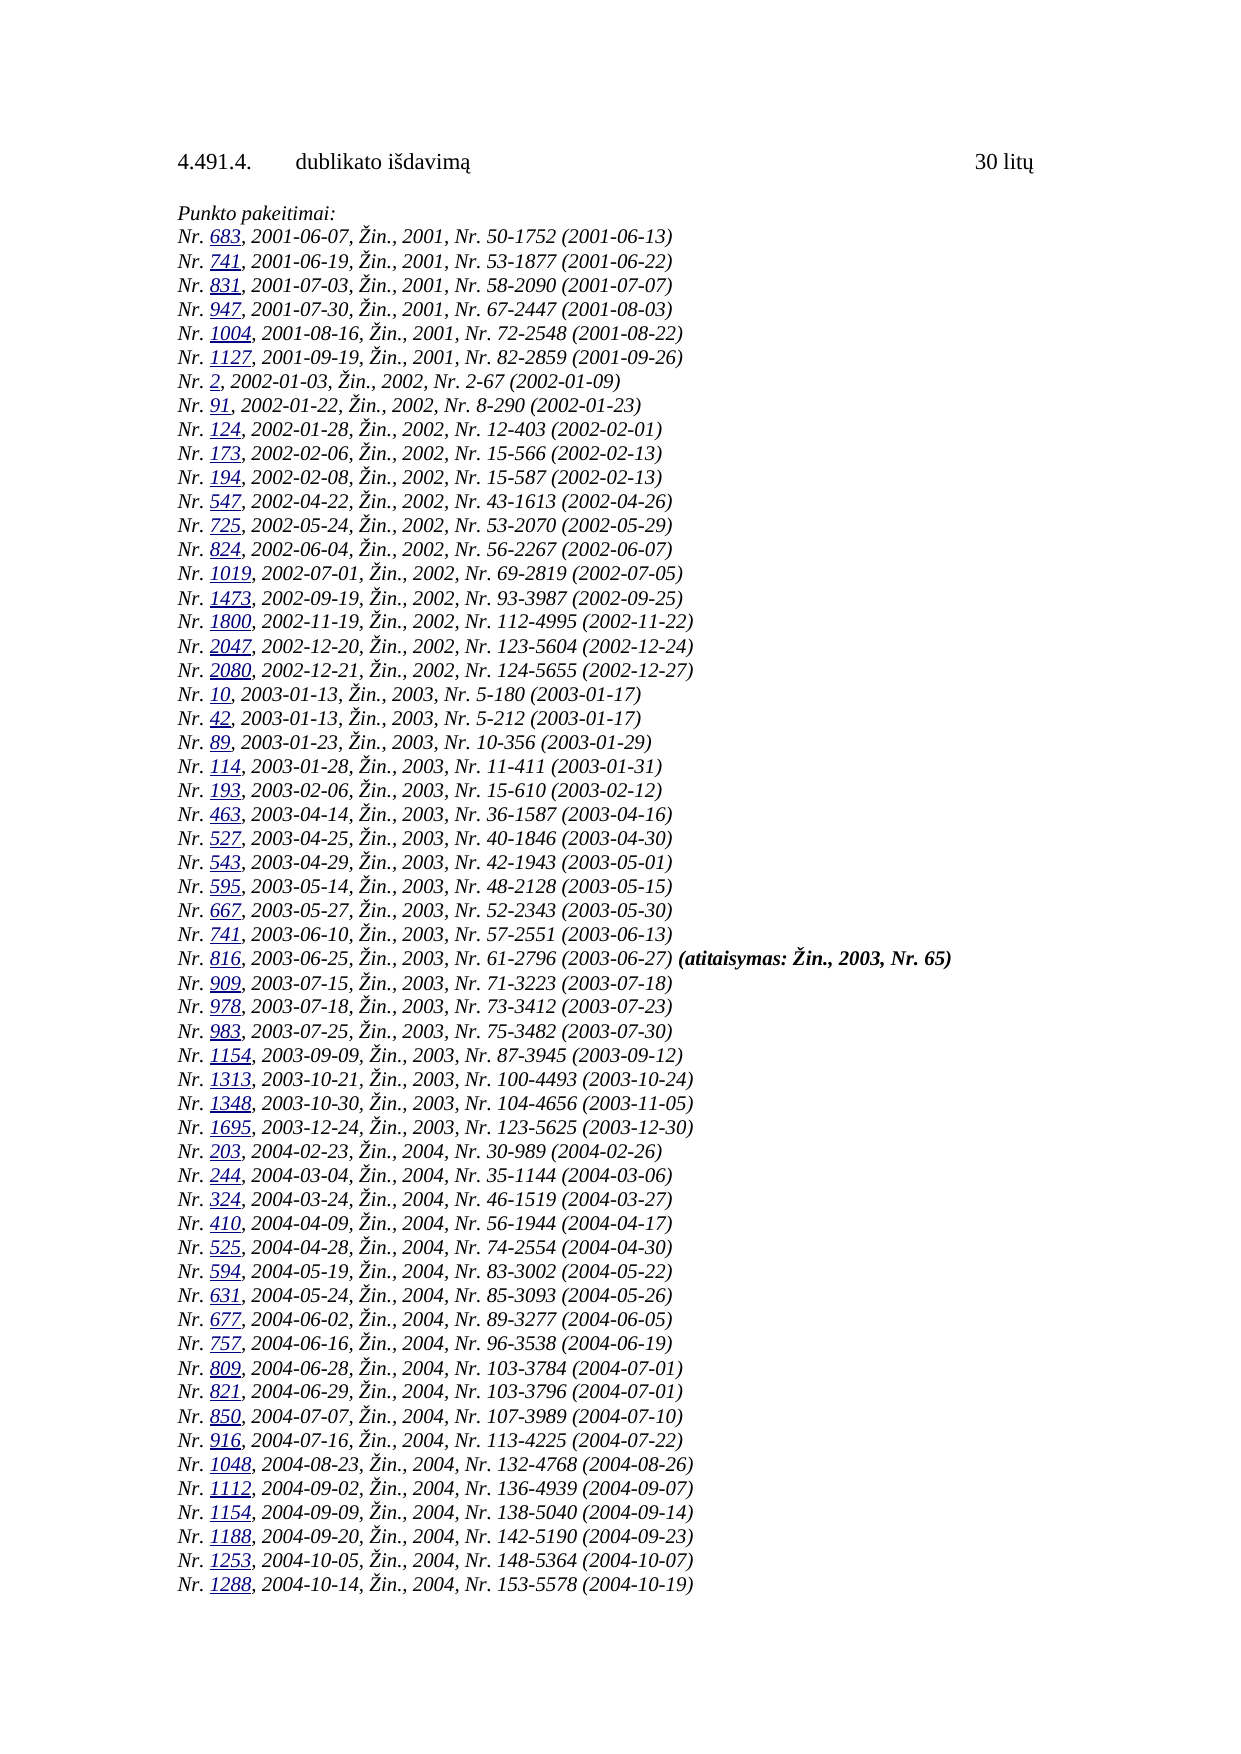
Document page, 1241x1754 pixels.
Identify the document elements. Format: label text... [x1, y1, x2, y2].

text Nr. 244, 2004-03-04, Žin., 2004, Nr. 35-1144 (2004-03-06) [177, 1163, 1122, 1187]
text Nr. 850, 2004-07-07, Žin., 2004, Nr. 107-3989 (2004-07-10) [177, 1403, 1122, 1428]
text Nr. 91, 2002-01-22, Žin., 2002, Nr. 8-290 (2002-01-23) [177, 393, 1122, 417]
text Nr. 1154, 2004-09-09, Žin., 2004, Nr. 138-5040 (2004-09-14) [177, 1500, 1122, 1524]
text Nr. 1019, 2002-07-01, Žin., 2002, Nr. 69-2819 (2002-07-05) [177, 561, 1122, 585]
text Nr. 543, 2003-04-29, Žin., 2003, Nr. 42-1943 (2003-05-01) [177, 850, 1122, 874]
text Nr. 2047, 2002-12-20, Žin., 2002, Nr. 123-5604 (2002-12-24) [177, 633, 1122, 658]
text Nr. 595, 2003-05-14, Žin., 2003, Nr. 48-2128 (2003-05-15) [177, 874, 1122, 898]
text Nr. 1154, 2003-09-09, Žin., 2003, Nr. 87-3945 (2003-09-12) [177, 1043, 1122, 1067]
text Nr. 89, 2003-01-23, Žin., 2003, Nr. 10-356 (2003-01-29) [177, 730, 1122, 754]
text Nr. 525, 2004-04-28, Žin., 2004, Nr. 74-2554 (2004-04-30) [177, 1235, 1122, 1259]
text Nr. 324, 2004-03-24, Žin., 2004, Nr. 46-1519 (2004-03-27) [177, 1187, 1122, 1211]
text Nr. 193, 2003-02-06, Žin., 2003, Nr. 15-610 (2003-02-12) [177, 778, 1122, 802]
text Nr. 947, 2001-07-30, Žin., 2001, Nr. 67-2447 (2001-08-03) [177, 297, 1122, 321]
text Nr. 463, 2003-04-14, Žin., 2003, Nr. 36-1587 (2003-04-16) [177, 802, 1122, 826]
text Nr. 821, 2004-06-29, Žin., 2004, Nr. 103-3796 (2004-07-01) [177, 1379, 1122, 1403]
text Nr. 824, 2002-06-04, Žin., 2002, Nr. 56-2267 (2002-06-07) [177, 537, 1122, 561]
text Nr. 1004, 2001-08-16, Žin., 2001, Nr. 72-2548 (2001-08-22) [177, 321, 1122, 345]
text 4.491.4. dublikato išdavimą 30 litų [177, 148, 1122, 174]
text Nr. 194, 2002-02-08, Žin., 2002, Nr. 15-587 (2002-02-13) [177, 465, 1122, 489]
text Nr. 114, 2003-01-28, Žin., 2003, Nr. 11-411 (2003-01-31) [177, 754, 1122, 778]
text Nr. 1112, 2004-09-02, Žin., 2004, Nr. 136-4939 (2004-09-07) [177, 1476, 1122, 1500]
text Nr. 741, 2003-06-10, Žin., 2003, Nr. 57-2551 (2003-06-13) [177, 922, 1122, 946]
text Nr. 1048, 2004-08-23, Žin., 2004, Nr. 132-4768 (2004-08-26) [177, 1452, 1122, 1476]
text Nr. 741, 2001-06-19, Žin., 2001, Nr. 53-1877 (2001-06-22) [177, 248, 1122, 273]
text Nr. 831, 2001-07-03, Žin., 2001, Nr. 58-2090 (2001-07-07) [177, 273, 1122, 297]
text Nr. 631, 2004-05-24, Žin., 2004, Nr. 85-3093 (2004-05-26) [177, 1283, 1122, 1307]
text Nr. 124, 2002-01-28, Žin., 2002, Nr. 12-403 (2002-02-01) [177, 417, 1122, 441]
text Nr. 1188, 2004-09-20, Žin., 2004, Nr. 142-5190 (2004-09-23) [177, 1524, 1122, 1548]
text Nr. 2080, 2002-12-21, Žin., 2002, Nr. 124-5655 (2002-12-27) [177, 658, 1122, 682]
text Nr. 1800, 2002-11-19, Žin., 2002, Nr. 112-4995 (2002-11-22) [177, 609, 1122, 633]
text Nr. 1253, 2004-10-05, Žin., 2004, Nr. 148-5364 (2004-10-07) [177, 1548, 1122, 1572]
text Nr. 410, 2004-04-09, Žin., 2004, Nr. 56-1944 (2004-04-17) [177, 1211, 1122, 1235]
text Nr. 1348, 2003-10-30, Žin., 2003, Nr. 104-4656 (2003-11-05) [177, 1091, 1122, 1115]
text Nr. 203, 2004-02-23, Žin., 2004, Nr. 30-989 (2004-02-26) [177, 1139, 1122, 1163]
text Nr. 1473, 2002-09-19, Žin., 2002, Nr. 93-3987 (2002-09-25) [177, 585, 1122, 609]
text Nr. 978, 2003-07-18, Žin., 2003, Nr. 73-3412 (2003-07-23) [177, 994, 1122, 1018]
text Punkto pakeitimai: [177, 200, 1122, 224]
text Nr. 594, 2004-05-19, Žin., 2004, Nr. 83-3002 (2004-05-22) [177, 1259, 1122, 1283]
text Nr. 667, 2003-05-27, Žin., 2003, Nr. 52-2343 (2003-05-30) [177, 898, 1122, 922]
text Nr. 527, 2003-04-25, Žin., 2003, Nr. 40-1846 (2003-04-30) [177, 826, 1122, 850]
text Nr. 725, 2002-05-24, Žin., 2002, Nr. 53-2070 (2002-05-29) [177, 513, 1122, 537]
text Nr. 1695, 2003-12-24, Žin., 2003, Nr. 123-5625 (2003-12-30) [177, 1115, 1122, 1139]
text Nr. 10, 2003-01-13, Žin., 2003, Nr. 5-180 (2003-01-17) [177, 682, 1122, 706]
text Nr. 1288, 2004-10-14, Žin., 2004, Nr. 153-5578 (2004-10-19) [177, 1572, 1122, 1596]
text Nr. 909, 2003-07-15, Žin., 2003, Nr. 71-3223 (2003-07-18) [177, 970, 1122, 994]
text Nr. 683, 2001-06-07, Žin., 2001, Nr. 50-1752 (2001-06-13) [177, 224, 1122, 248]
text Nr. 809, 2004-06-28, Žin., 2004, Nr. 103-3784 (2004-07-01) [177, 1355, 1122, 1379]
text Nr. 547, 2002-04-22, Žin., 2002, Nr. 43-1613 (2002-04-26) [177, 489, 1122, 513]
text Nr. 816, 2003-06-25, Žin., 2003, Nr. 61-2796 (2003-06-27) (atitaisymas: Žin., 2003, Nr. 65) [177, 946, 1122, 970]
text Nr. 983, 2003-07-25, Žin., 2003, Nr. 75-3482 (2003-07-30) [177, 1018, 1122, 1043]
text Nr. 2, 2002-01-03, Žin., 2002, Nr. 2-67 (2002-01-09) [177, 369, 1122, 393]
text Nr. 677, 2004-06-02, Žin., 2004, Nr. 89-3277 (2004-06-05) [177, 1307, 1122, 1331]
text Nr. 916, 2004-07-16, Žin., 2004, Nr. 113-4225 (2004-07-22) [177, 1428, 1122, 1452]
text Nr. 1127, 2001-09-19, Žin., 2001, Nr. 82-2859 (2001-09-26) [177, 345, 1122, 369]
text Nr. 42, 2003-01-13, Žin., 2003, Nr. 5-212 (2003-01-17) [177, 706, 1122, 730]
text Nr. 173, 2002-02-06, Žin., 2002, Nr. 15-566 (2002-02-13) [177, 441, 1122, 465]
text Nr. 757, 2004-06-16, Žin., 2004, Nr. 96-3538 (2004-06-19) [177, 1331, 1122, 1355]
text Nr. 1313, 2003-10-21, Žin., 2003, Nr. 100-4493 (2003-10-24) [177, 1067, 1122, 1091]
